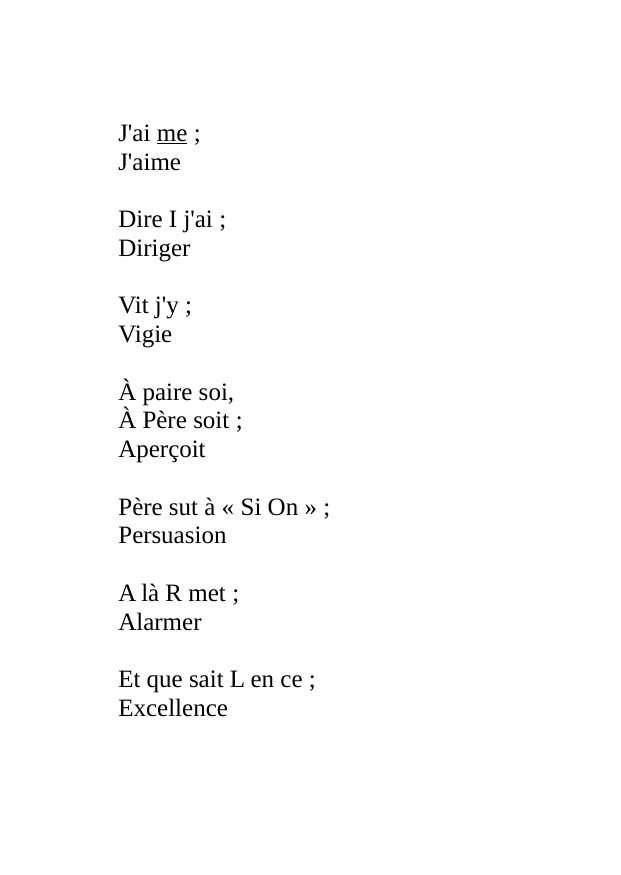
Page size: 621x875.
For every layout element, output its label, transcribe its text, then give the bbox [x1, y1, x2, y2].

text À paire soi, [118, 377, 502, 406]
text Aperçoit [118, 434, 502, 463]
text Alarmer [118, 607, 502, 636]
text Diriger [118, 233, 502, 262]
text A là R met ; [118, 578, 502, 607]
text Dire I j'ai ; [118, 204, 502, 233]
text Et que sait L en ce ; [118, 664, 502, 693]
text Père sut à « Si On » ; [118, 492, 502, 521]
text J'aime [118, 147, 502, 176]
text Vigie [118, 319, 502, 348]
text Persuasion [118, 521, 502, 549]
text J'ai me ; [118, 118, 502, 147]
text Vit j'y ; [118, 291, 502, 319]
text Excellence [118, 693, 502, 722]
text À Père soit ; [118, 406, 502, 434]
